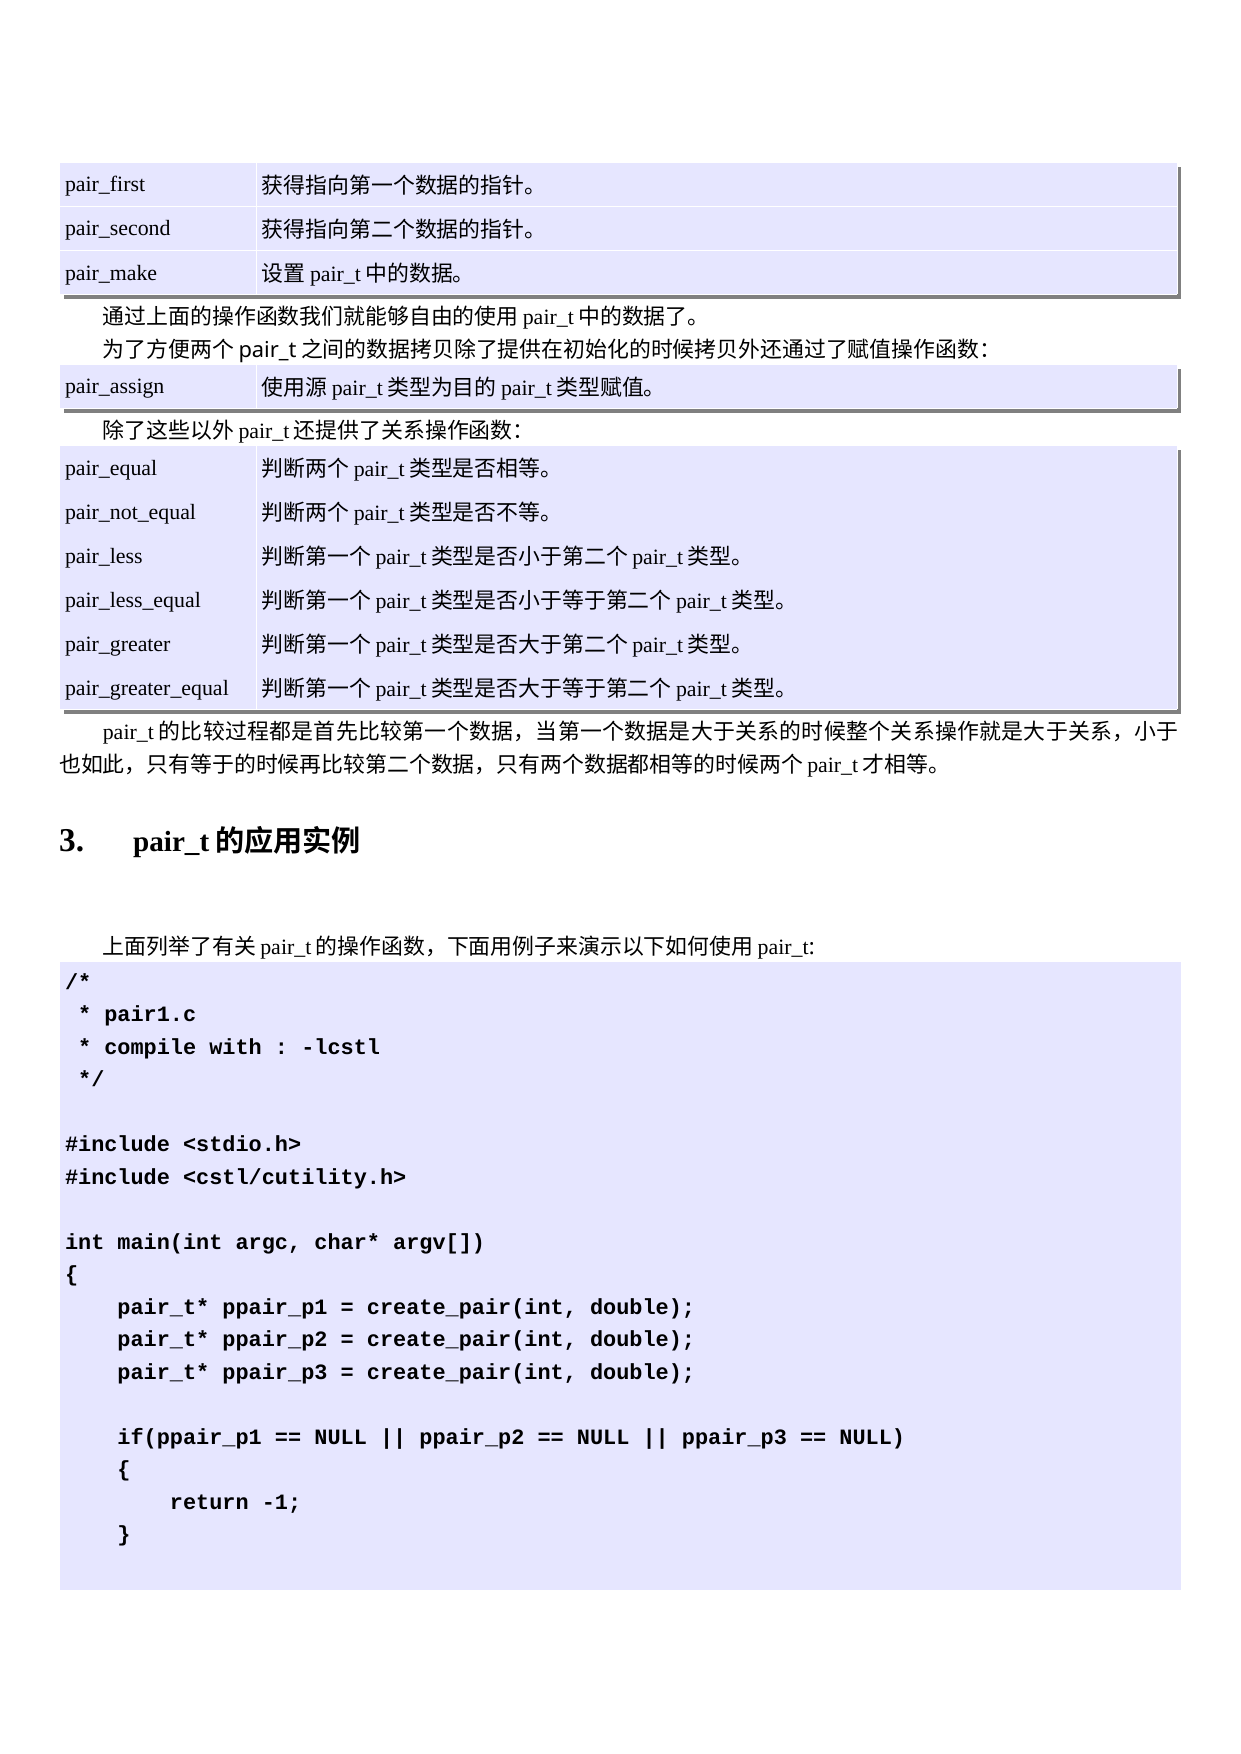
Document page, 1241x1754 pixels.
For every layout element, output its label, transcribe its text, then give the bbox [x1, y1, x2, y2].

table_cell 判断第一个pair_t类型是否小于第二个pair_t类型。 [257, 533, 1177, 577]
table_header pair_assign [60, 365, 256, 408]
table_cell pair_less_equal [60, 577, 256, 621]
table_cell pair_greater [60, 621, 256, 665]
text pair_t的比较过程都是首先比较第一个数据，当第一个数据是大于关系的时候整个关系操作就是大于关系，小于也如此，只有等于的时候再比较第二个数据，只有两个数据都相等的时候两个pair_t才相等。 [59, 714, 1181, 779]
table_header 使用源pair_t类型为目的pair_t类型赋值。 [257, 365, 1177, 408]
table_cell 判断第一个pair_t类型是否大于等于第二个pair_t类型。 [257, 665, 1177, 709]
table_cell 判断两个pair_t类型是否不等。 [257, 489, 1177, 533]
table_cell pair_less [60, 533, 256, 577]
table_header 获得指向第一个数据的指针。 [257, 163, 1177, 206]
table_cell 判断第一个pair_t类型是否大于第二个pair_t类型。 [257, 621, 1177, 665]
table_cell pair_second [60, 207, 256, 250]
table_cell pair_not_equal [60, 489, 256, 533]
table_cell pair_make [60, 251, 256, 294]
table_header pair_equal [60, 446, 256, 489]
table_header 判断两个pair_t类型是否相等。 [257, 446, 1177, 489]
table_cell pair_greater_equal [60, 665, 256, 709]
table_cell 设置pair_t中的数据。 [257, 251, 1177, 294]
table_cell 获得指向第二个数据的指针。 [257, 207, 1177, 250]
text 上面列举了有关pair_t的操作函数，下面用例子来演示以下如何使用pair_t: [59, 929, 1181, 961]
text 通过上面的操作函数我们就能够自由的使用pair_t中的数据了。 [59, 299, 1181, 331]
table_cell 判断第一个pair_t类型是否小于等于第二个pair_t类型。 [257, 577, 1177, 621]
table_header pair_first [60, 163, 256, 206]
subtitle pair_t的应用实例 [59, 806, 1181, 871]
table_header /* * pair1.c * compile with : -lcstl */ #include <stdio.h> #include <cstl/cutility.h> int main(int argc, char* argv[]) { pair_t* ppair_p1 = create_pair(int, double); pair_t* ppair_p2 = create_pair(int, double); pair_t* ppair_p3 = create_pair(int, double); if(ppair_p1 == NULL || ppair_p2 == NULL || ppair_p3 == NULL) { return -1; } [60, 962, 1181, 1590]
text 除了这些以外pair_t还提供了关系操作函数： [59, 413, 1181, 445]
text 为了方便两个pair_t之间的数据拷贝除了提供在初始化的时候拷贝外还通过了赋值操作函数： [59, 331, 1181, 364]
